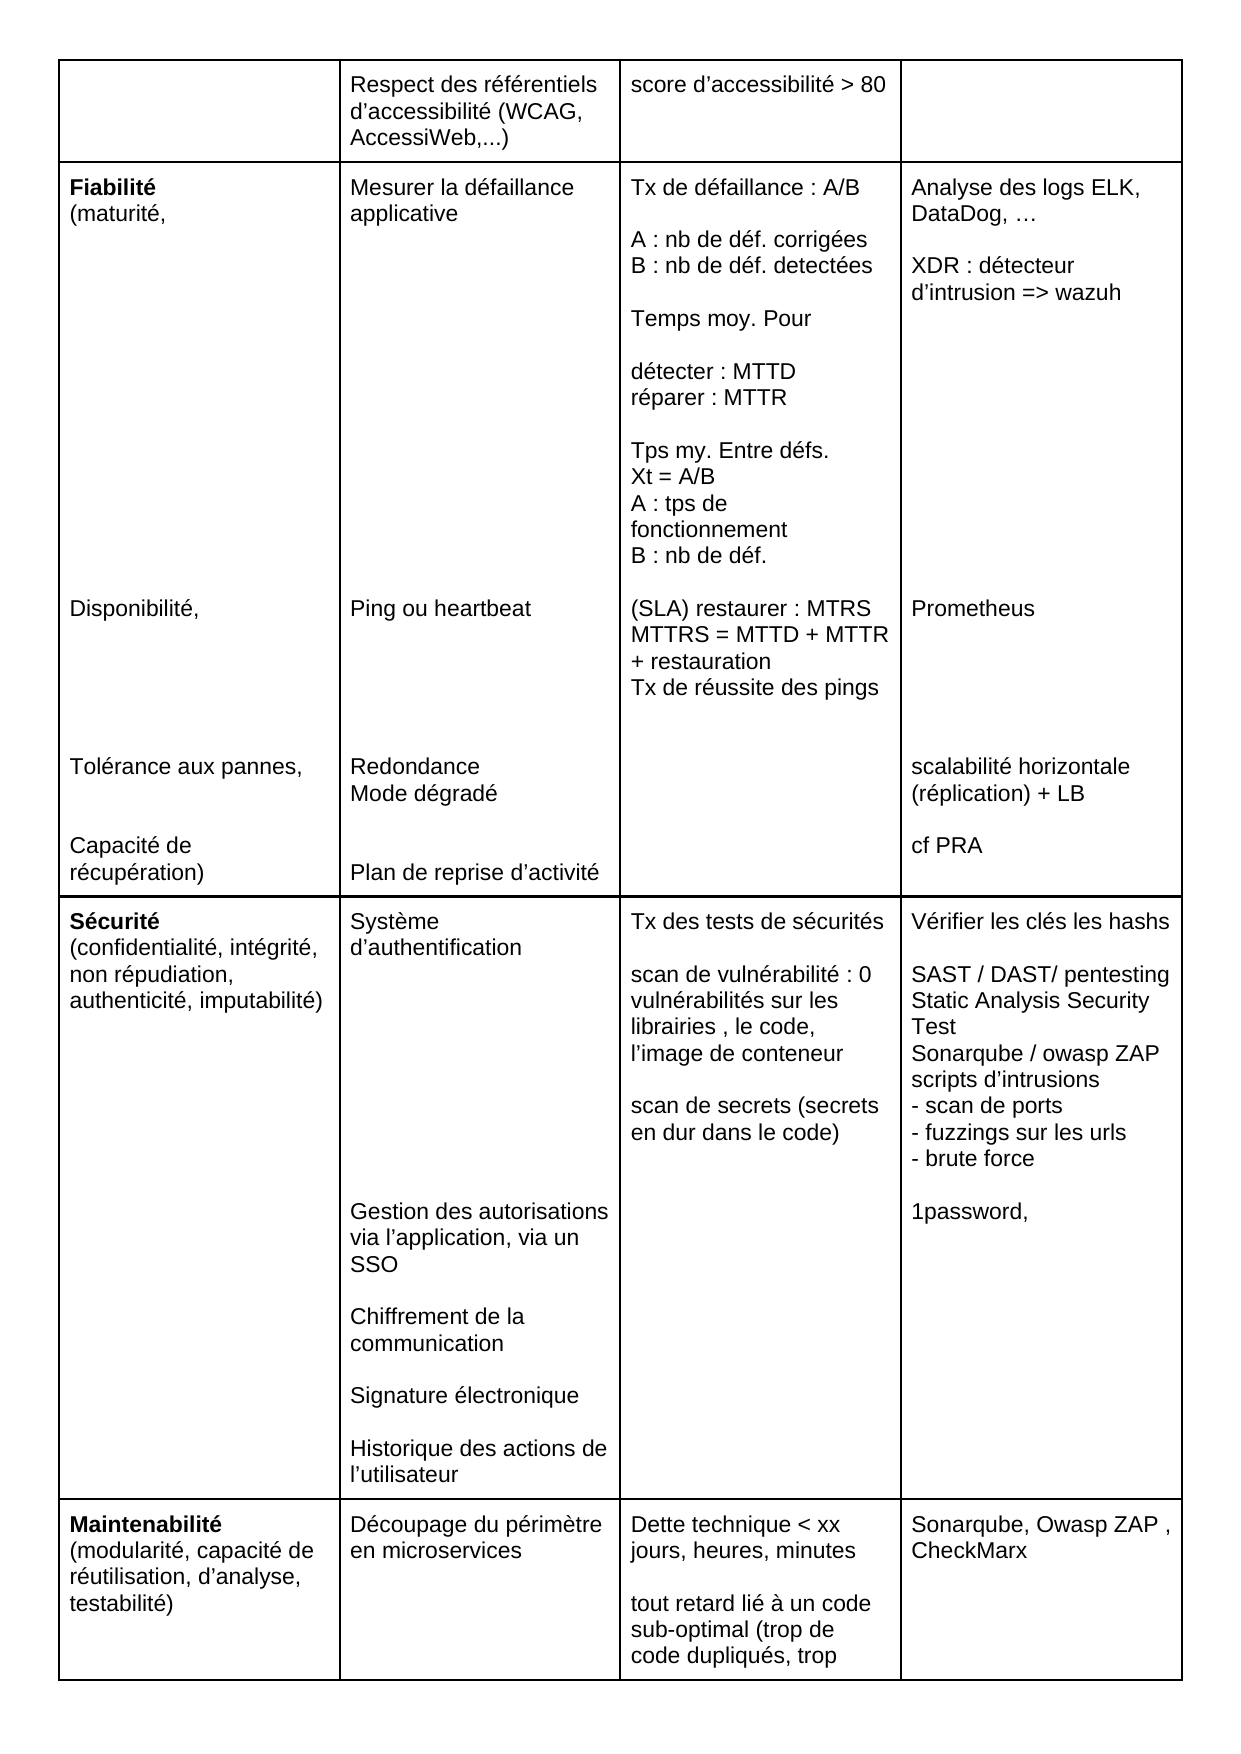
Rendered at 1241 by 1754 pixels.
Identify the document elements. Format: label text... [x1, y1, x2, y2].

table_cell Tx de défaillance : A/B A : nb de déf. corrigées B : nb de déf. detectées Temps moy. Pour détecter : MTTD réparer : MTTR Tps my. Entre défs. Xt = A/B A : tps de fonctionnement B : nb de déf. (SLA) restaurer : MTRS MTTRS = MTTD + MTTR + restauration Tx de réussite des pings [621, 163, 900, 895]
table_cell Maintenabilité (modularité, capacité de réutilisation, d’analyse, testabilité) [60, 1500, 339, 1679]
table_cell Vérifier les clés les hashs SAST / DAST/ pentesting Static Analysis Security Test Sonarqube / owasp ZAP scripts d’intrusions - scan de ports - fuzzings sur les urls - brute force 1password, [902, 898, 1181, 1498]
table_cell Découpage du périmètre en microservices [341, 1500, 619, 1679]
table_cell [60, 61, 339, 161]
table_cell Sécurité (confidentialité, intégrité, non répudiation, authenticité, imputabilité) [60, 898, 339, 1498]
table_cell Fiabilité (maturité, Disponibilité, Tolérance aux pannes, Capacité de récupération) [60, 163, 339, 895]
table_cell score d’accessibilité > 80 [621, 61, 900, 161]
table_cell Analyse des logs ELK, DataDog, … XDR : détecteur d’intrusion => wazuh Prometheus scalabilité horizontale (réplication) + LB cf PRA [902, 163, 1181, 895]
table_cell Tx des tests de sécurités scan de vulnérabilité : 0 vulnérabilités sur les librairies , le code, l’image de conteneur scan de secrets (secrets en dur dans le code) [621, 898, 900, 1498]
table_cell Mesurer la défaillance applicative Ping ou heartbeat Redondance Mode dégradé Plan de reprise d’activité [341, 163, 619, 895]
table_cell Sonarqube, Owasp ZAP , CheckMarx [902, 1500, 1181, 1679]
table_cell [902, 61, 1181, 161]
table_cell Système d’authentification Gestion des autorisations via l’application, via un SSO Chiffrement de la communication Signature électronique Historique des actions de l’utilisateur [341, 898, 619, 1498]
table_cell Dette technique < xx jours, heures, minutes tout retard lié à un code sub-optimal (trop de code dupliqués, trop [621, 1500, 900, 1679]
table_cell Respect des référentiels d’accessibilité (WCAG, AccessiWeb,...) [341, 61, 619, 161]
